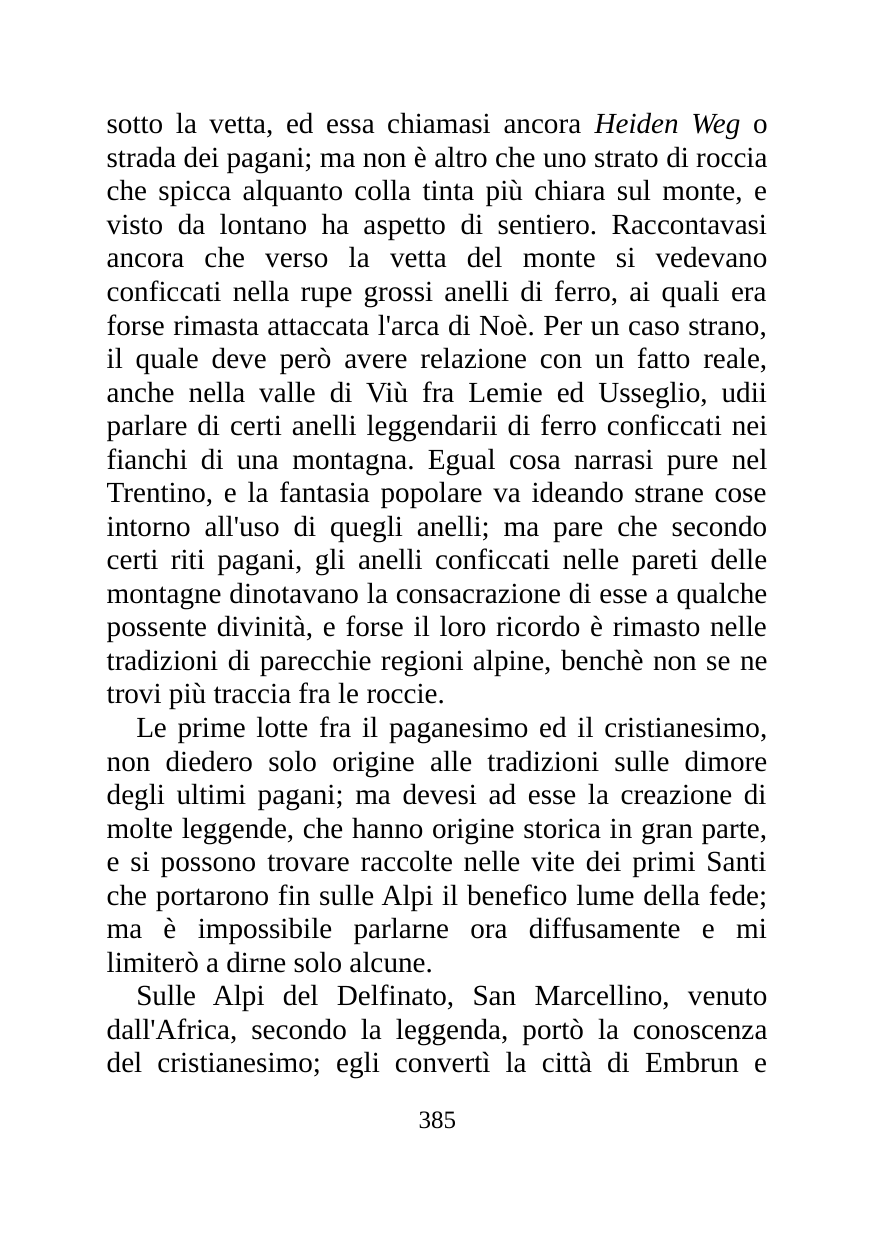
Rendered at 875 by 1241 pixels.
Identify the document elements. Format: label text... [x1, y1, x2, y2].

text Sulle Alpi del Delfinato, San Marcellino, venuto dall'Africa, secondo la leggenda, portò la conoscenza del cristianesimo; egli convertì la città di Embrun e [106, 978, 768, 1079]
text sotto la vetta, ed essa chiamasi ancora Heiden Weg o strada dei pagani; ma non è altro che uno strato di roccia che spicca alquanto colla tinta più chiara sul monte, e visto da lontano ha aspetto di sentiero. Raccontavasi ancora che verso la vetta del monte si vedevano conficcati nella rupe grossi anelli di ferro, ai quali era forse rimasta attaccata l'arca di Noè. Per un caso strano, il quale deve però avere relazione con un fatto reale, anche nella valle di Viù fra Lemie ed Usseglio, udii parlare di certi anelli leggendarii di ferro conficcati nei fianchi di una montagna. Egual cosa narrasi pure nel Trentino, e la fantasia popolare va ideando strane cose intorno all'uso di quegli anelli; ma pare che secondo certi riti pagani, gli anelli conficcati nelle pareti delle montagne dinotavano la consacrazione di esse a qualche possente divinità, e forse il loro ricordo è rimasto nelle tradizioni di parecchie regioni alpine, benchè non se ne trovi più traccia fra le roccie. [106, 106, 768, 710]
text Le prime lotte fra il paganesimo ed il cristianesimo, non diedero solo origine alle tradizioni sulle dimore degli ultimi pagani; ma devesi ad esse la creazione di molte leggende, che hanno origine storica in gran parte, e si possono trovare raccolte nelle vite dei primi Santi che portarono fin sulle Alpi il benefico lume della fede; ma è impossibile parlarne ora diffusamente e mi limiterò a dirne solo alcune. [106, 710, 768, 978]
